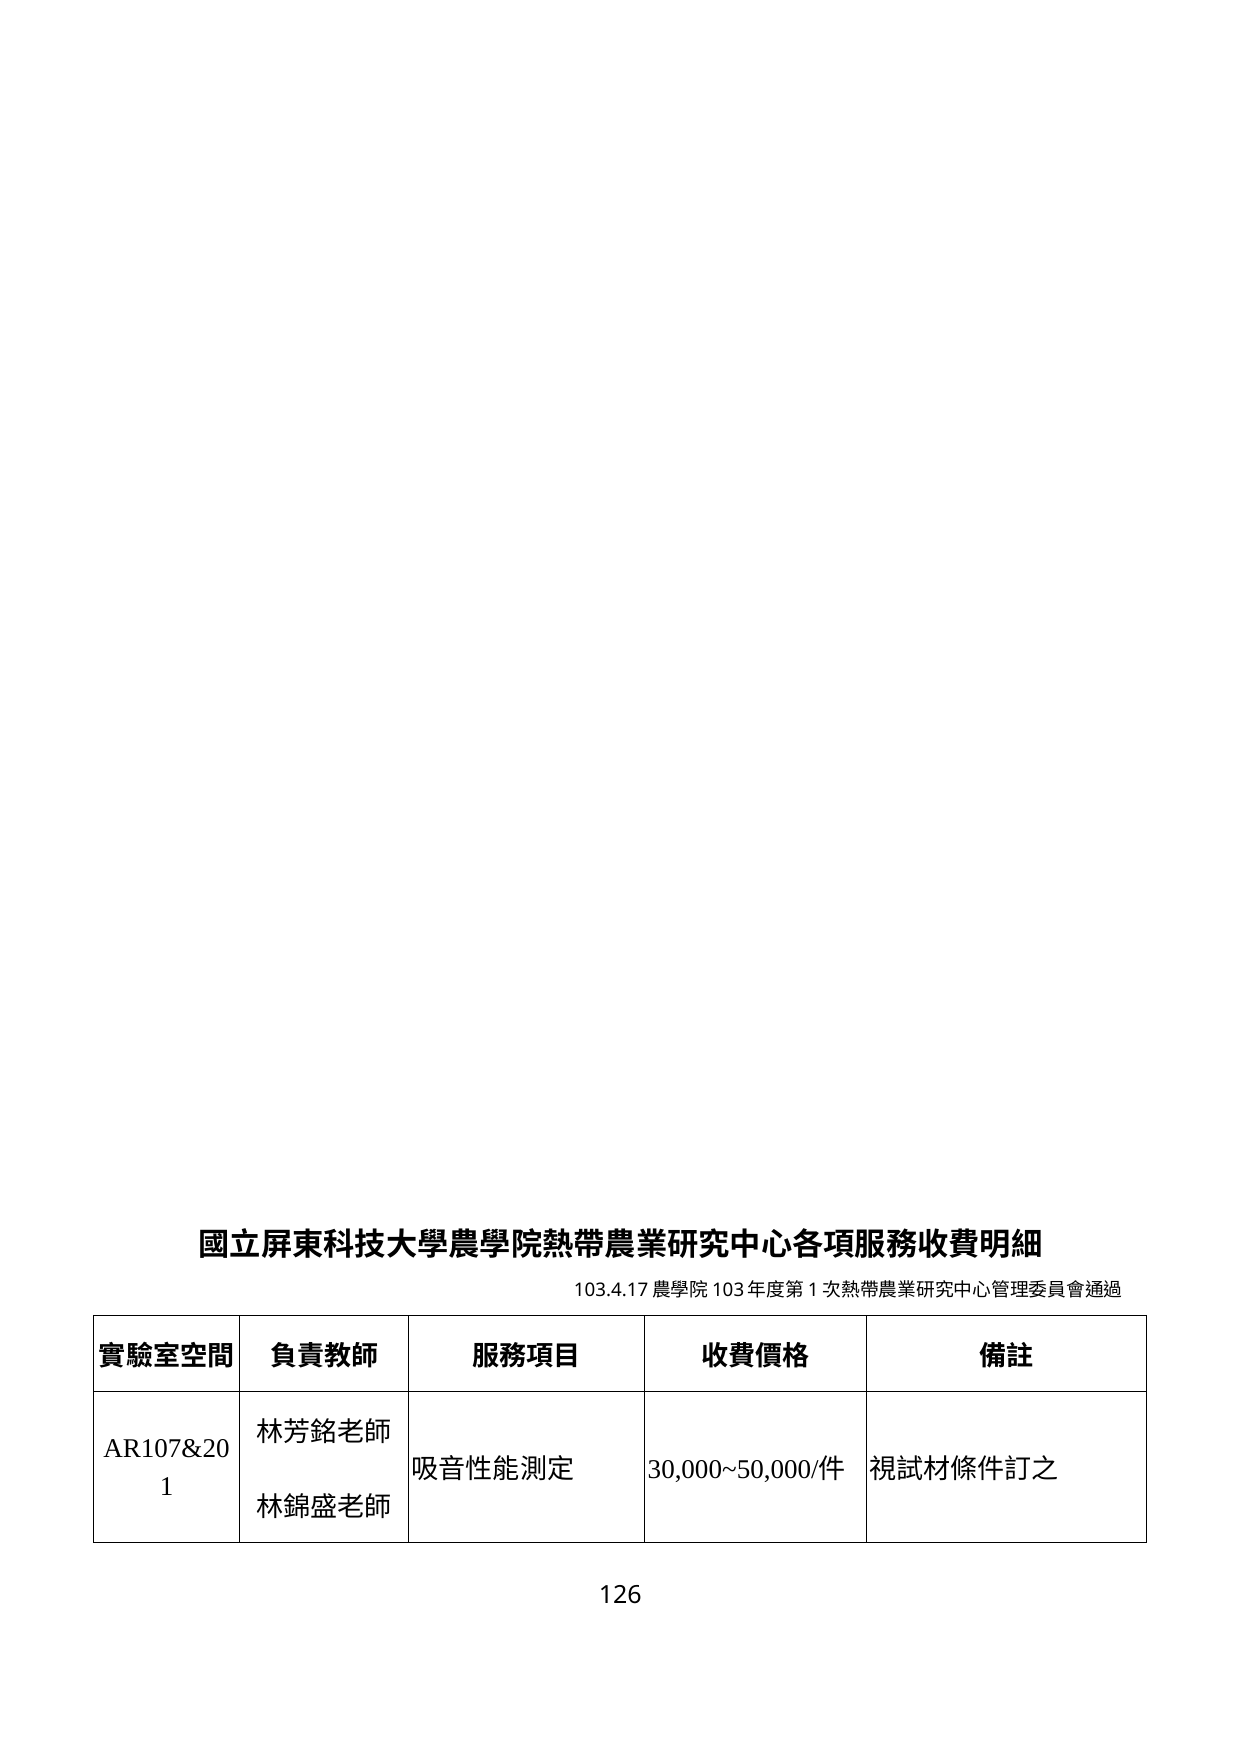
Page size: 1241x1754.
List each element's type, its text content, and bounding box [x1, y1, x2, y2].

text 國立屏東科技大學農學院熱帶農業研究中心各項服務收費明細 [118, 1225, 1122, 1262]
table_header 備註 [867, 1316, 1146, 1391]
table_cell 30,000~50,000/件 [645, 1392, 866, 1542]
table_header 服務項目 [409, 1316, 644, 1391]
table_header 負責教師 [240, 1316, 408, 1391]
text 103.4.17農學院103年度第1次熱帶農業研究中心管理委員會通過 [118, 1275, 1122, 1302]
table_cell AR107&201 [94, 1392, 239, 1542]
table_cell 吸音性能測定 [409, 1392, 644, 1542]
table_cell 視試材條件訂之 [867, 1392, 1146, 1542]
table_cell 林芳銘老師 林錦盛老師 [240, 1392, 408, 1542]
table_header 實驗室空間 [94, 1316, 239, 1391]
table_header 收費價格 [645, 1316, 866, 1391]
